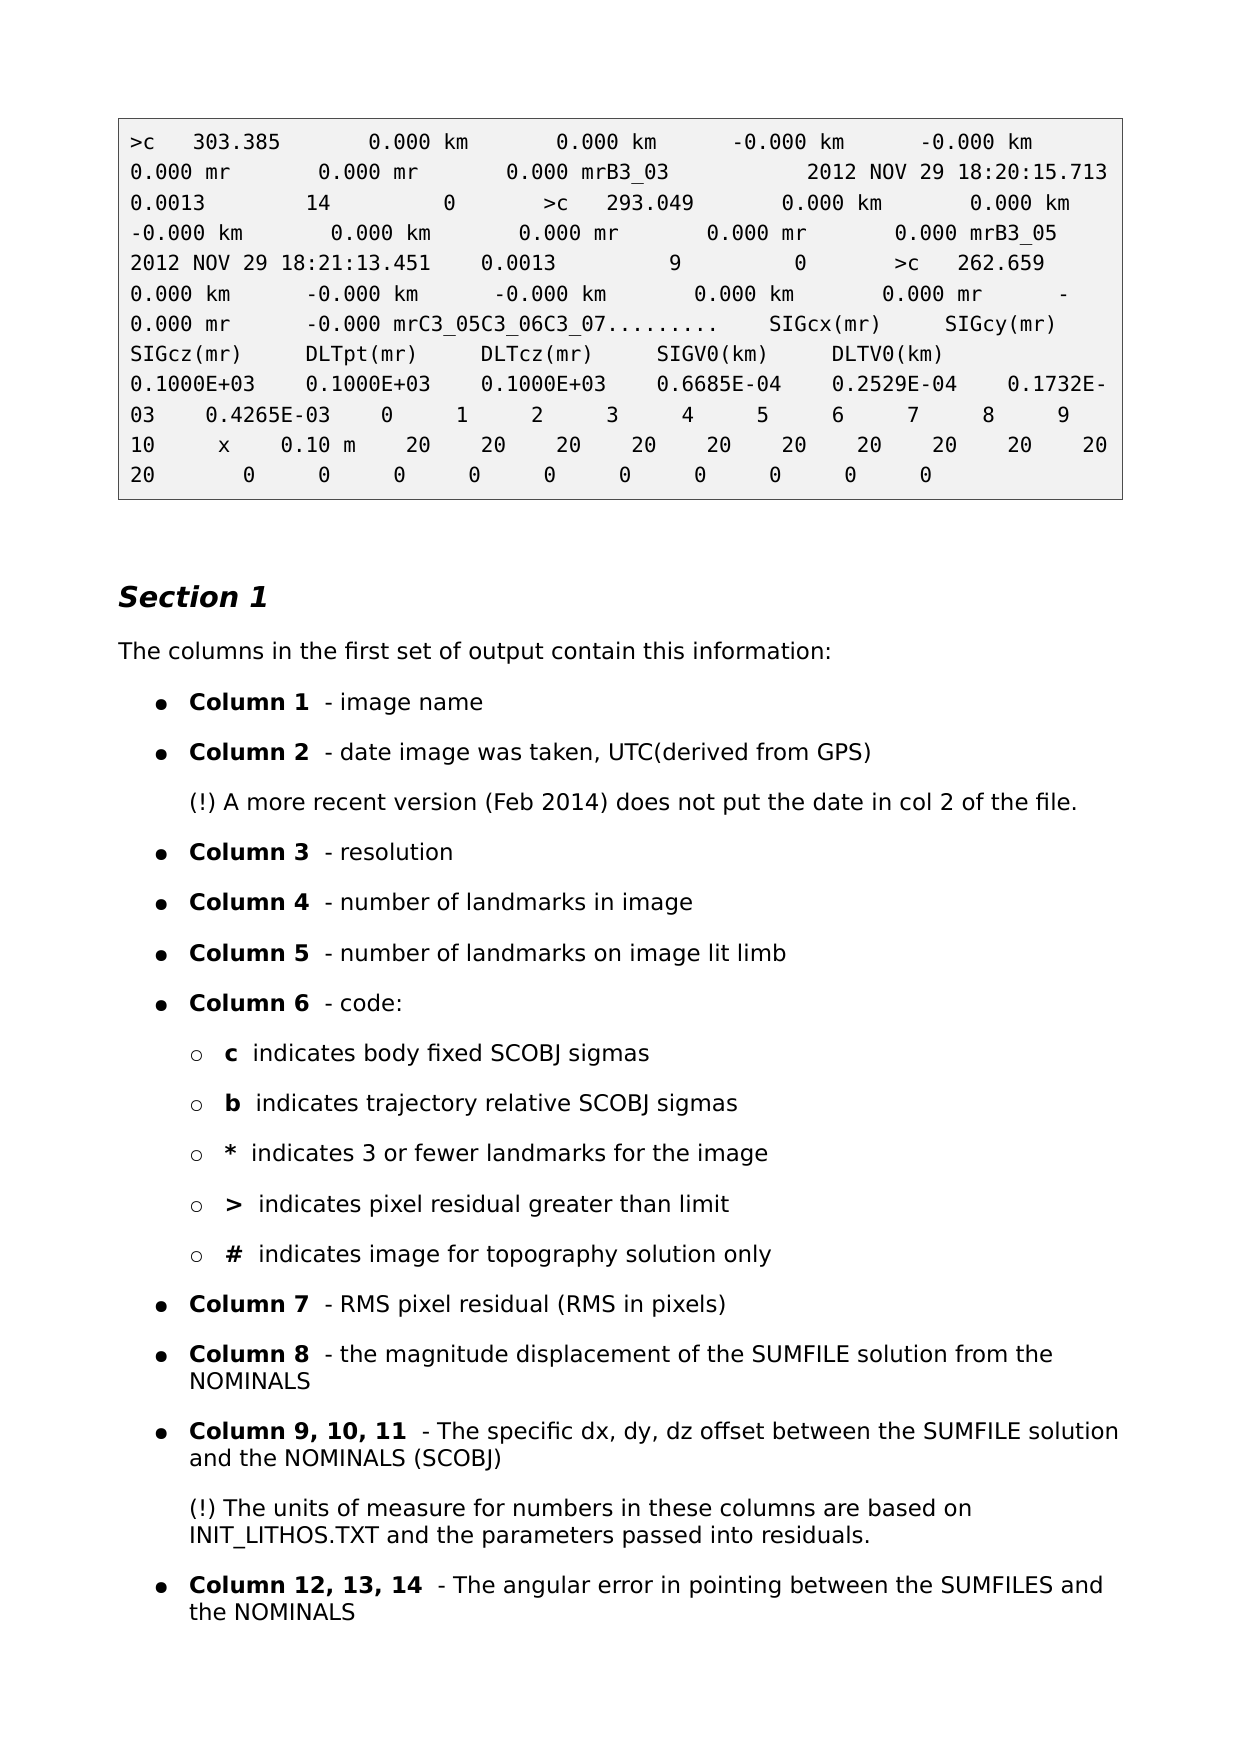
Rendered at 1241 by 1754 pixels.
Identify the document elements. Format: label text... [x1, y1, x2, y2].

list Column 12, 13, 14 - The angular error in pointing between the SUMFILES and the NOMINALS [153, 1572, 1122, 1625]
list Column 3 - resolution [153, 839, 1122, 866]
list (!) The units of measure for numbers in these columns are based on INIT_LITHOS.TXT and the parameters passed into residuals. [153, 1495, 1122, 1548]
subtitle Section 1 [118, 581, 1122, 614]
list Column 6 - code: [153, 990, 1122, 1017]
list Column 7 - RMS pixel residual (RMS in pixels) [153, 1291, 1122, 1318]
list c indicates body fixed SCOBJ sigmas [189, 1040, 1122, 1067]
list Column 8 - the magnitude displacement of the SUMFILE solution from the NOMINALS [153, 1341, 1122, 1395]
list Column 5 - number of landmarks on image lit limb [153, 940, 1122, 966]
list b indicates trajectory relative SCOBJ sigmas [189, 1090, 1122, 1117]
list Column 9, 10, 11 - The specific dx, dy, dz offset between the SUMFILE solution and the NOMINALS (SCOBJ) [153, 1418, 1122, 1472]
list * indicates 3 or fewer landmarks for the image [189, 1141, 1122, 1167]
list > indicates pixel residual greater than limit [189, 1191, 1122, 1217]
list Column 1 - image name [153, 689, 1122, 715]
list Column 2 - date image was taken, UTC(derived from GPS) [153, 739, 1122, 766]
list # indicates image for topography solution only [189, 1241, 1122, 1268]
text >c 303.385 0.000 km 0.000 km -0.000 km -0.000 km 0.000 mr 0.000 mr 0.000 mrB3_03 2012 NOV 29 18:20:15.713 0.0013 14 0 >c 293.049 0.000 km 0.000 km -0.000 km 0.000 km 0.000 mr 0.000 mr 0.000 mrB3_05 2012 NOV 29 18:21:13.451 0.0013 9 0 >c 262.659 0.000 km -0.000 km -0.000 km 0.000 km 0.000 mr -0.000 mr -0.000 mrC3_05C3_06C3_07......... SIGcx(mr) SIGcy(mr) SIGcz(mr) DLTpt(mr) DLTcz(mr) SIGV0(km) DLTV0(km) 0.1000E+03 0.1000E+03 0.1000E+03 0.6685E-04 0.2529E-04 0.1732E-03 0.4265E-03 0 1 2 3 4 5 6 7 8 9 10 x 0.10 m 20 20 20 20 20 20 20 20 20 20 20 0 0 0 0 0 0 0 0 0 0 [119, 119, 1122, 499]
list (!) A more recent version (Feb 2014) does not put the date in col 2 of the file. [153, 789, 1122, 816]
list Column 4 - number of landmarks in image [153, 889, 1122, 916]
text The columns in the first set of output contain this information: [118, 638, 1122, 665]
